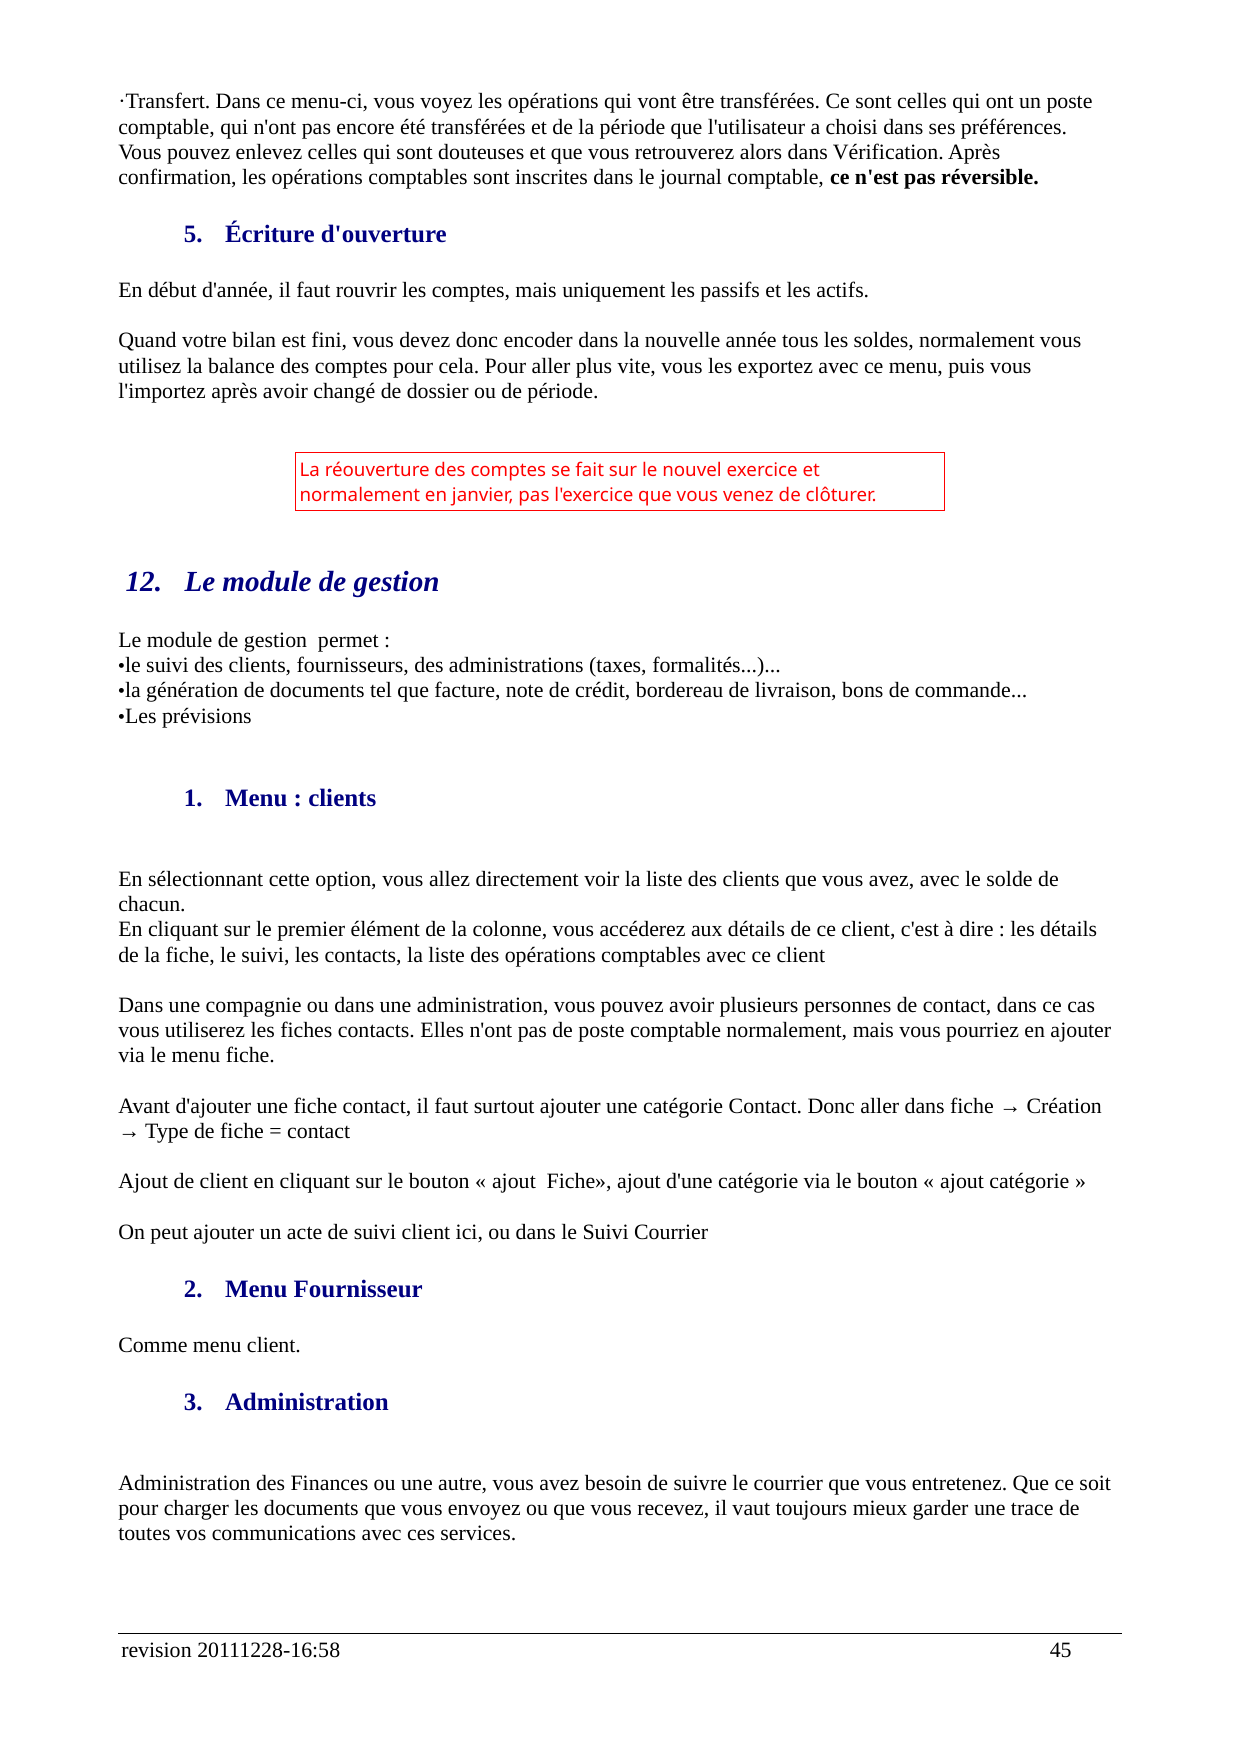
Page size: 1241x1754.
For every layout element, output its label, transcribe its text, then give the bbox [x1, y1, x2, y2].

list Les prévisions [118, 703, 1122, 728]
list le suivi des clients, fournisseurs, des administrations (taxes, formalités...)... [118, 652, 1122, 677]
text On peut ajouter un acte de suivi client ici, ou dans le Suivi Courrier [118, 1219, 1122, 1244]
text La réouverture des comptes se fait sur le nouvel exercice et normalement en janvier, pas l'exercice que vous venez de clôturer. [296, 453, 944, 510]
text En début d'année, il faut rouvrir les comptes, mais uniquement les passifs et les actifs. [118, 277, 1122, 302]
text Le module de gestion permet : [118, 627, 1122, 652]
text Administration des Finances ou une autre, vous avez besoin de suivre le courrier que vous entretenez. Que ce soit pour charger les documents que vous envoyez ou que vous recevez, il vaut toujours mieux garder une trace de toutes vos communications avec ces services. [118, 1470, 1122, 1546]
text ·Transfert. Dans ce menu-ci, vous voyez les opérations qui vont être transférées. Ce sont celles qui ont un poste comptable, qui n'ont pas encore été transférées et de la période que l'utilisateur a choisi dans ses préférences. [118, 88, 1122, 139]
text Avant d'ajouter une fiche contact, il faut surtout ajouter une catégorie Contact. Donc aller dans fiche → Création → Type de fiche = contact [118, 1093, 1122, 1143]
text Comme menu client. [118, 1332, 1122, 1357]
list la génération de documents tel que facture, note de crédit, bordereau de livraison, bons de commande... [118, 677, 1122, 703]
subtitle Menu : clients [177, 783, 1122, 811]
text Quand votre bilan est fini, vous devez donc encoder dans la nouvelle année tous les soldes, normalement vous utilisez la balance des comptes pour cela. Pour aller plus vite, vous les exportez avec ce menu, puis vous l'importez après avoir changé de dossier ou de période. [118, 327, 1122, 403]
subtitle Administration [177, 1387, 1122, 1415]
subtitle Écriture d'ouverture [177, 219, 1122, 248]
text Dans une compagnie ou dans une administration, vous pouvez avoir plusieurs personnes de contact, dans ce cas vous utiliserez les fiches contacts. Elles n'ont pas de poste comptable normalement, mais vous pourriez en ajouter via le menu fiche. [118, 992, 1122, 1068]
subtitle Le module de gestion [118, 564, 1122, 598]
text Ajout de client en cliquant sur le bouton « ajout Fiche», ajout d'une catégorie via le bouton « ajout catégorie » [118, 1168, 1122, 1194]
text En sélectionnant cette option, vous allez directement voir la liste des clients que vous avez, avec le solde de chacun. [118, 866, 1122, 916]
text Vous pouvez enlevez celles qui sont douteuses et que vous retrouverez alors dans Vérification. Après confirmation, les opérations comptables sont inscrites dans le journal comptable, ce n'est pas réversible. [118, 139, 1122, 189]
text En cliquant sur le premier élément de la colonne, vous accéderez aux détails de ce client, c'est à dire : les détails de la fiche, le suivi, les contacts, la liste des opérations comptables avec ce client [118, 916, 1122, 967]
subtitle Menu Fournisseur [177, 1274, 1122, 1302]
